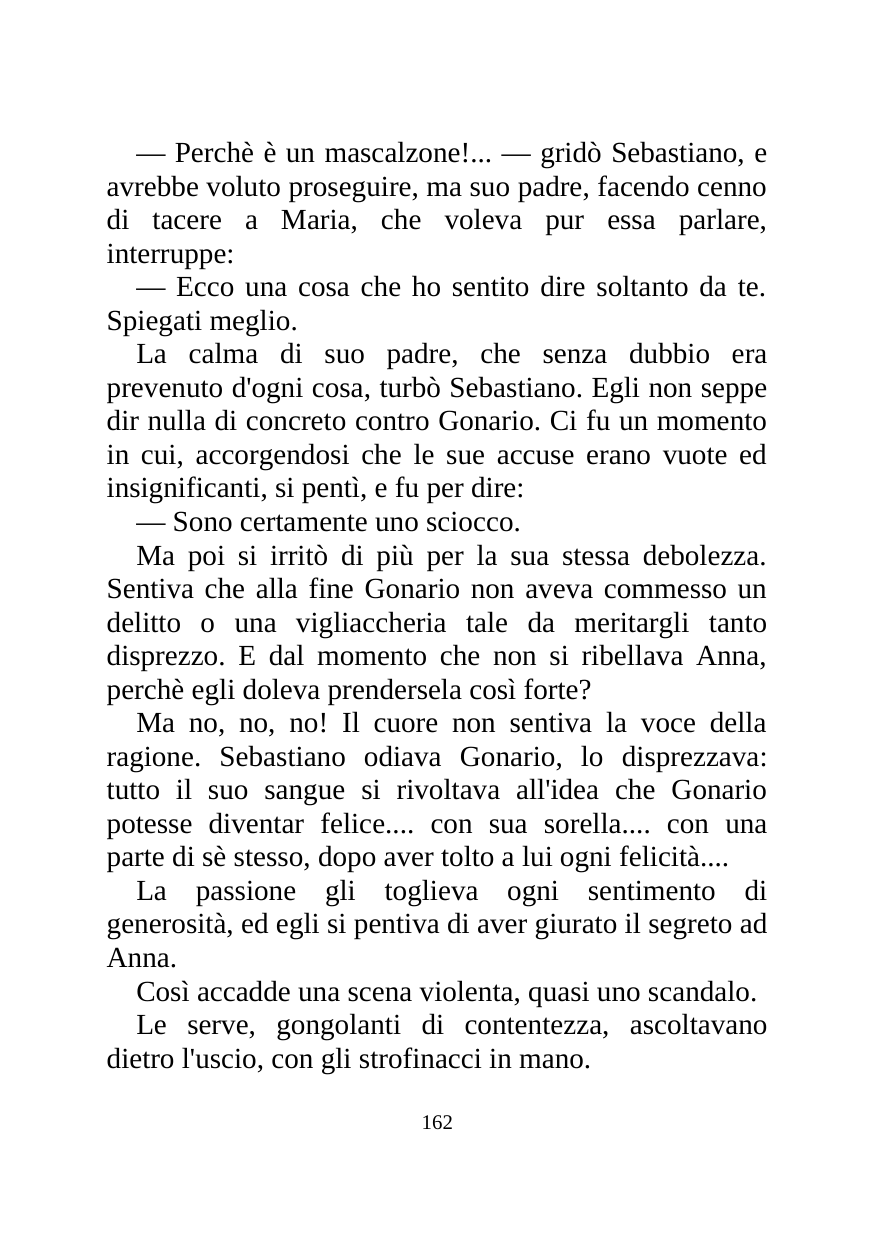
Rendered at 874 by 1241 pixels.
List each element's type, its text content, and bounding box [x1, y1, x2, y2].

text — Perchè è un mascalzone!... — gridò Sebastiano, e avrebbe voluto proseguire, ma suo padre, facendo cenno di tacere a Maria, che voleva pur essa parlare, interruppe: [106, 135, 768, 269]
text Così accadde una scena violenta, quasi uno scandalo. [106, 974, 768, 1007]
text Ma poi si irritò di più per la sua stessa debolezza. Sentiva che alla fine Gonario non aveva commesso un delitto o una vigliaccheria tale da meritargli tanto disprezzo. E dal momento che non si ribellava Anna, perchè egli doleva prendersela così forte? [106, 538, 768, 705]
text — Sono certamente uno sciocco. [106, 504, 768, 538]
text Le serve, gongolanti di contentezza, ascoltavano dietro l'uscio, con gli strofinacci in mano. [106, 1007, 768, 1074]
text Ma no, no, no! Il cuore non sentiva la voce della ragione. Sebastiano odiava Gonario, lo disprezzava: tutto il suo sangue si rivoltava all'idea che Gonario potesse diventar felice.... con sua sorella.... con una parte di sè stesso, dopo aver tolto a lui ogni felicità.... [106, 705, 768, 873]
text La calma di suo padre, che senza dubbio era prevenuto d'ogni cosa, turbò Sebastiano. Egli non seppe dir nulla di concreto contro Gonario. Ci fu un momento in cui, accorgendosi che le sue accuse erano vuote ed insignificanti, si pentì, e fu per dire: [106, 336, 768, 504]
text — Ecco una cosa che ho sentito dire soltanto da te. Spiegati meglio. [106, 269, 768, 336]
text La passione gli toglieva ogni sentimento di generosità, ed egli si pentiva di aver giurato il segreto ad Anna. [106, 873, 768, 974]
